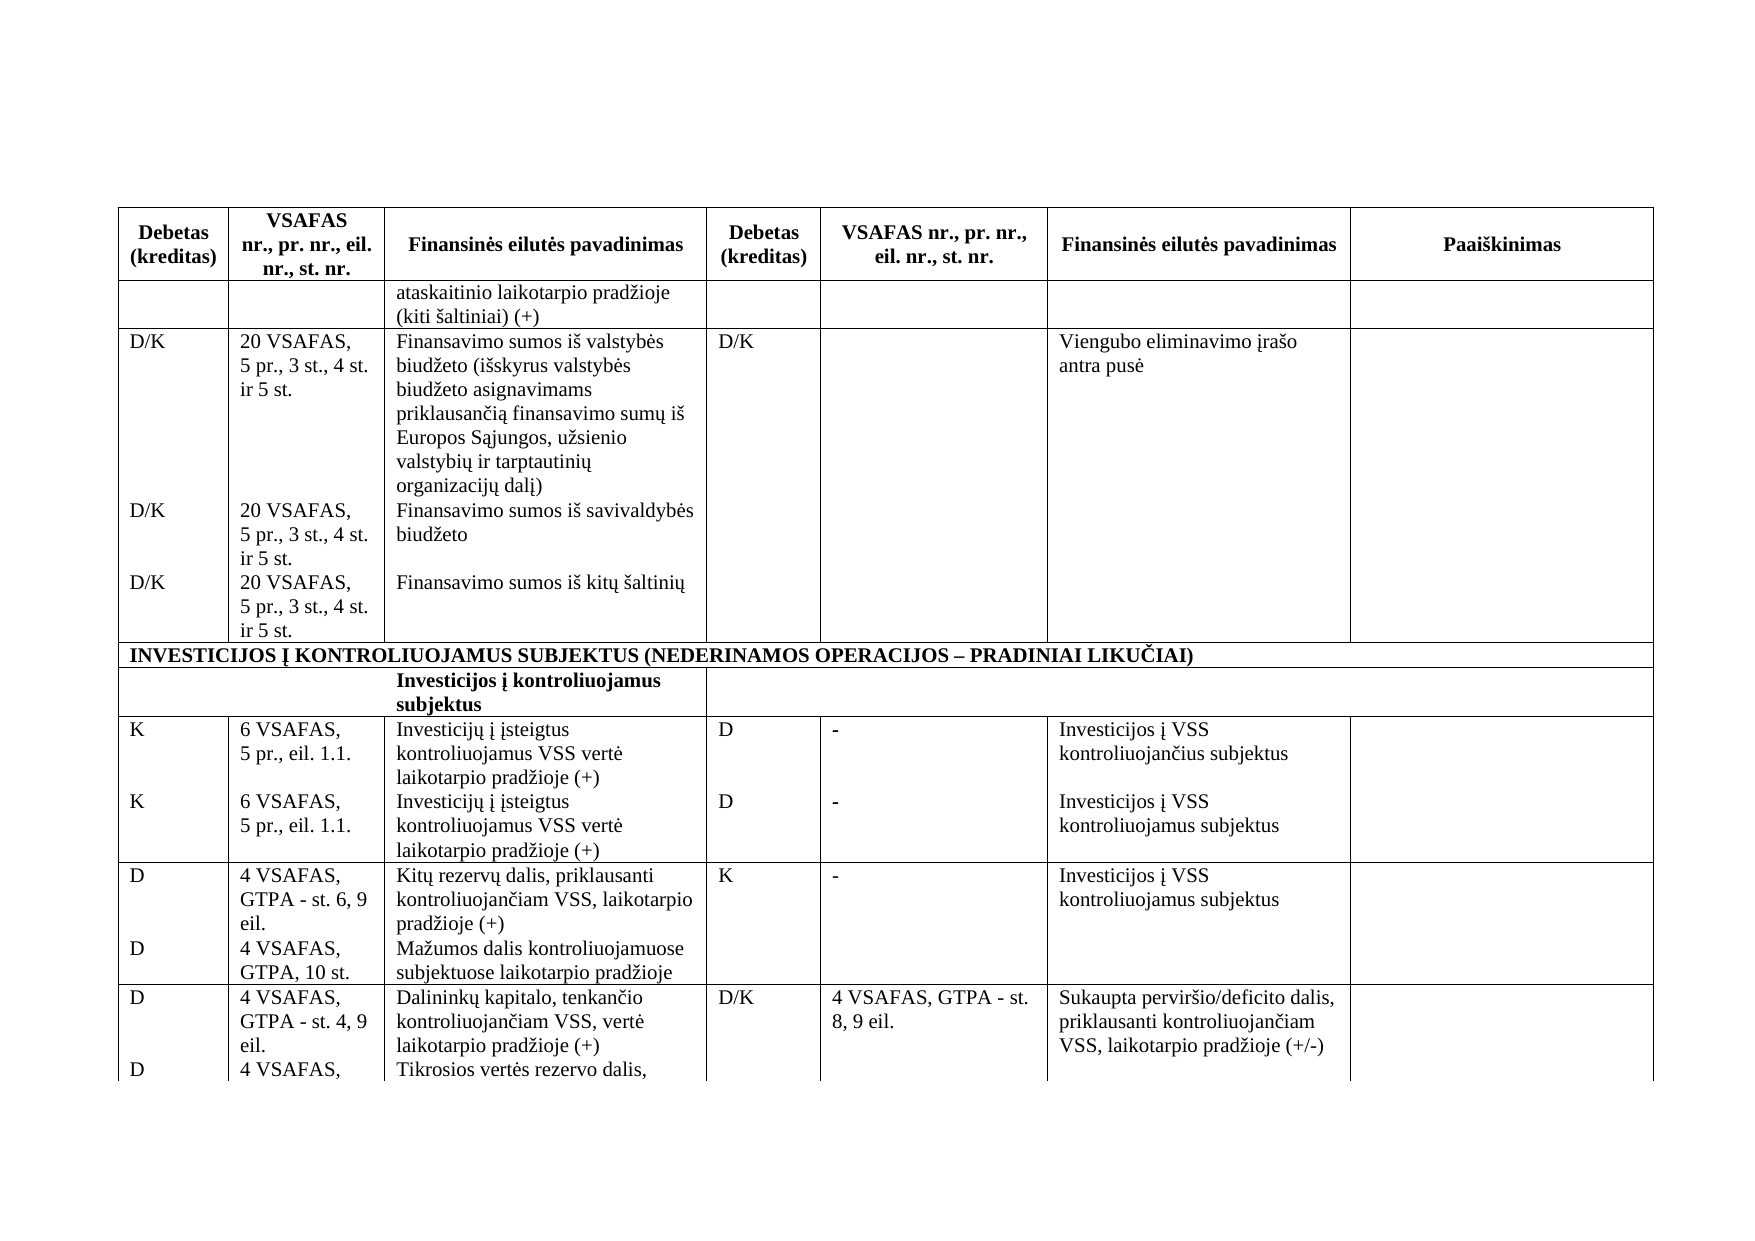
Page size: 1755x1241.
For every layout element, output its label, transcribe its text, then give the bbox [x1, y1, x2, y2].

table_cell D/K [119, 498, 228, 570]
table_cell [821, 281, 1047, 328]
table_cell D/K [707, 329, 820, 497]
table_cell [1048, 281, 1350, 328]
table_cell - [821, 717, 1047, 789]
table_cell [1579, 643, 1604, 667]
table_cell 20 VSAFAS, 5 pr., 3 st., 4 st. ir 5 st. [229, 329, 384, 497]
table_cell [229, 281, 384, 328]
table_cell [1529, 643, 1554, 667]
table_cell [1351, 498, 1653, 570]
table_cell [707, 570, 820, 642]
table_cell - [821, 863, 1047, 984]
table_cell [707, 668, 821, 716]
table_header Debetas (kreditas) [119, 208, 228, 280]
table_cell Investicijos į VSS kontroliuojančius subjektus [1048, 717, 1350, 789]
table_cell D [707, 717, 820, 789]
table_cell [1351, 717, 1653, 789]
table_cell Investicijos į kontroliuojamus subjektus [385, 668, 706, 716]
table_cell Dalininkų kapitalo, tenkančio kontroliuojančiam VSS, vertė laikotarpio pradžioje (+) [385, 985, 706, 1057]
table_cell K [707, 863, 820, 984]
table_cell - [821, 789, 1047, 862]
table_cell Investicijų į įsteigtus kontroliuojamus VSS vertė laikotarpio pradžioje (+) [385, 789, 706, 862]
table_cell K [119, 789, 228, 862]
table_cell Viengubo eliminavimo įrašo antra pusė [1048, 329, 1350, 497]
table_header VSAFAS nr., pr. nr., eil. nr., st. nr. [229, 208, 384, 280]
table_cell [1504, 643, 1529, 667]
table_cell Mažumos dalis kontroliuojamuose subjektuose laikotarpio pradžioje [385, 935, 706, 984]
table_cell [229, 668, 385, 716]
table_cell [1351, 329, 1653, 497]
table_cell 4 VSAFAS, GTPA, 10 st. [229, 935, 384, 984]
table_cell [1048, 668, 1351, 716]
table_cell [119, 281, 228, 328]
table_header VSAFAS nr., pr. nr., eil. nr., st. nr. [821, 208, 1047, 280]
table_cell Investicijos į VSS kontroliuojamus subjektus [1048, 863, 1350, 984]
table_cell D/K [707, 985, 820, 1057]
table_cell [1351, 789, 1653, 862]
table_cell [1604, 643, 1629, 667]
table_cell INVESTICIJOS Į KONTROLIUOJAMUS SUBJEKTUS (NEDERINAMOS OPERACIJOS – PRADINIAI LIKUČIAI) [119, 643, 1504, 667]
table_cell K [119, 717, 228, 789]
table_cell [1048, 498, 1350, 570]
table_cell D [119, 863, 228, 935]
table_cell [1629, 643, 1653, 667]
table_cell 4 VSAFAS, GTPA - st. 8, 9 eil. [821, 985, 1047, 1057]
table_cell [1048, 1057, 1350, 1081]
table_header Debetas (kreditas) [707, 208, 820, 280]
table_cell Finansavimo sumos iš kitų šaltinių [385, 570, 706, 642]
table_cell [821, 498, 1047, 570]
table_cell Kitų rezervų dalis, priklausanti kontroliuojančiam VSS, laikotarpio pradžioje (+) [385, 863, 706, 935]
table_cell [821, 668, 1048, 716]
table_header Paaiškinimas [1351, 208, 1653, 280]
table_cell 6 VSAFAS, 5 pr., eil. 1.1. [229, 717, 384, 789]
table_cell 4 VSAFAS, GTPA - st. 6, 9 eil. [229, 863, 384, 935]
table_cell [707, 281, 820, 328]
table_cell D [119, 985, 228, 1057]
table_cell 20 VSAFAS, 5 pr., 3 st., 4 st. ir 5 st. [229, 498, 384, 570]
table_cell [119, 668, 229, 716]
table_cell [1554, 643, 1579, 667]
table_cell D/K [119, 570, 228, 642]
table_cell Investicijos į VSS kontroliuojamus subjektus [1048, 789, 1350, 862]
table_cell 20 VSAFAS, 5 pr., 3 st., 4 st. ir 5 st. [229, 570, 384, 642]
table_cell [821, 329, 1047, 497]
table_header Finansinės eilutės pavadinimas [385, 208, 706, 280]
table_cell D [707, 789, 820, 862]
table_cell Sukaupta perviršio/deficito dalis, priklausanti kontroliuojančiam VSS, laikotarpio pradžioje (+/-) [1048, 985, 1350, 1057]
table_cell [707, 498, 820, 570]
table_cell 4 VSAFAS, [229, 1057, 384, 1081]
table_cell [1351, 985, 1653, 1057]
table_header Finansinės eilutės pavadinimas [1048, 208, 1350, 280]
table_cell [821, 570, 1047, 642]
table_cell [1351, 668, 1653, 716]
table_cell [1351, 570, 1653, 642]
table_cell 6 VSAFAS, 5 pr., eil. 1.1. [229, 789, 384, 862]
table_cell Finansavimo sumos iš valstybės biudžeto (išskyrus valstybės biudžeto asignavimams priklausančią finansavimo sumų iš Europos Sąjungos, užsienio valstybių ir tarptautinių organizacijų dalį) [385, 329, 706, 497]
table_cell Investicijų į įsteigtus kontroliuojamus VSS vertė laikotarpio pradžioje (+) [385, 717, 706, 789]
table_cell [1351, 1057, 1653, 1081]
table_cell [821, 1057, 1047, 1081]
table_cell Finansavimo sumos iš savivaldybės biudžeto [385, 498, 706, 570]
table_cell 4 VSAFAS, GTPA - st. 4, 9 eil. [229, 985, 384, 1057]
table_cell Tikrosios vertės rezervo dalis, [385, 1057, 706, 1081]
table_cell [1048, 570, 1350, 642]
table_cell D [119, 1057, 228, 1081]
table_cell [1351, 863, 1653, 984]
table_cell D [119, 935, 228, 984]
table_cell ataskaitinio laikotarpio pradžioje (kiti šaltiniai) (+) [385, 281, 706, 328]
table_cell [707, 1057, 820, 1081]
table_cell [1351, 281, 1653, 328]
table_cell D/K [119, 329, 228, 497]
